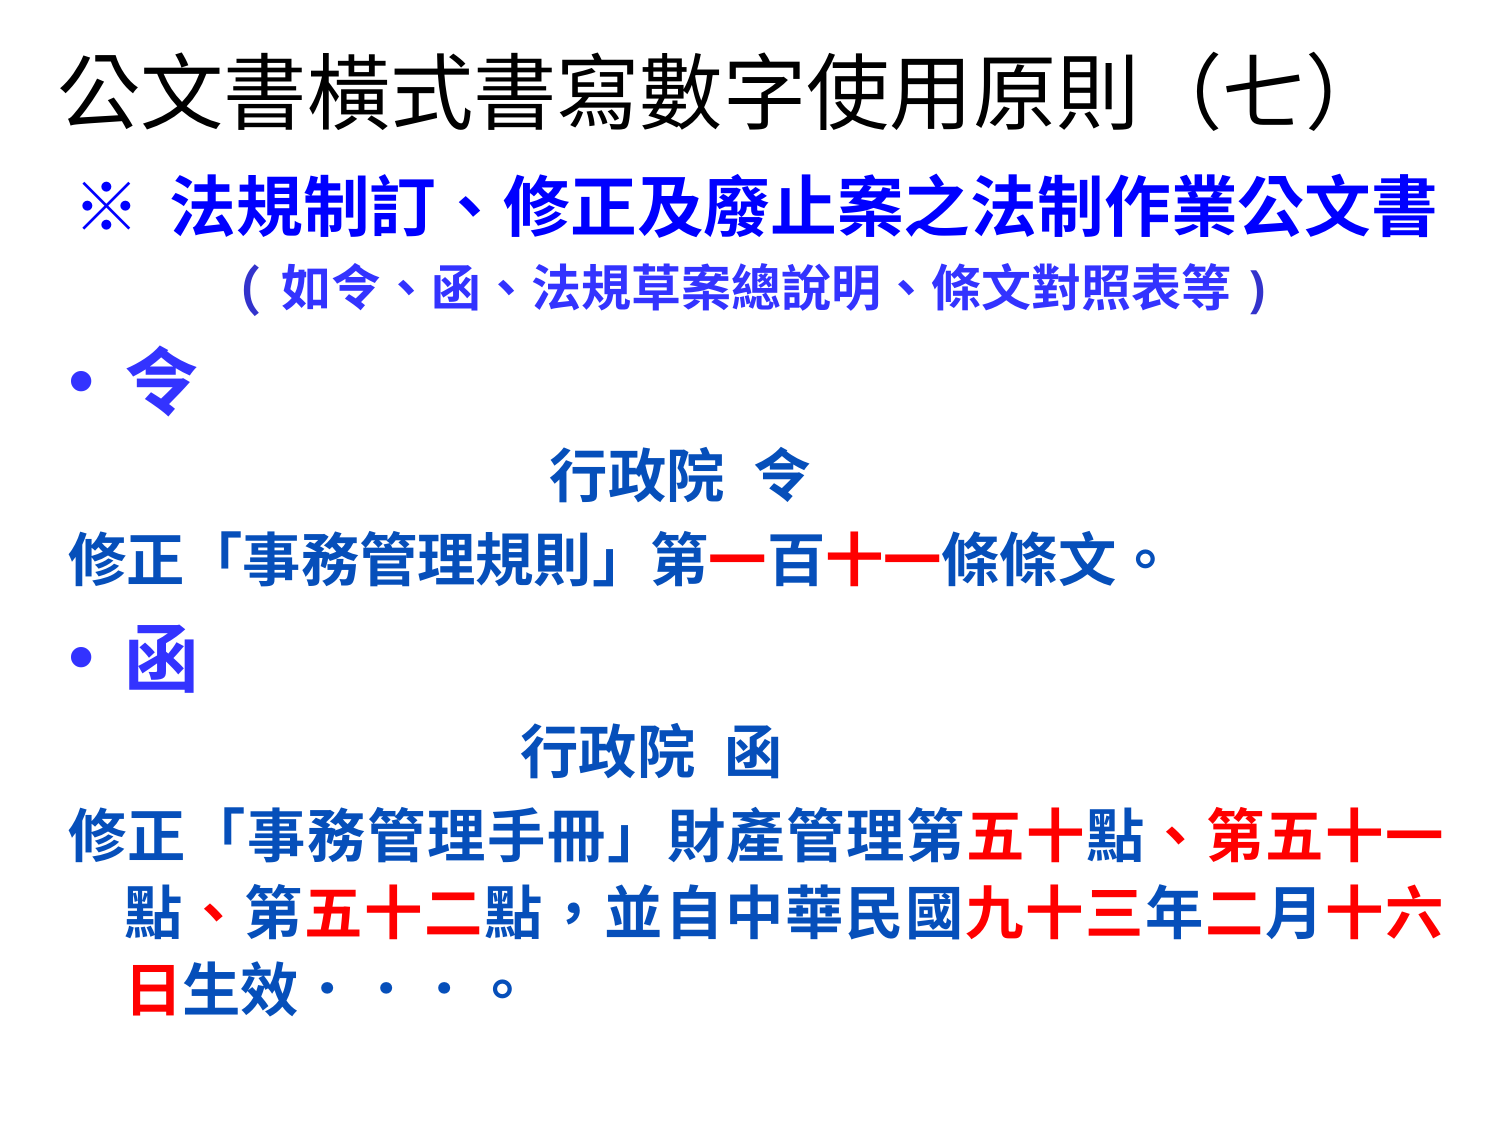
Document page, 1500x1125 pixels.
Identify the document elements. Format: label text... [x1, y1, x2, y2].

list ※法規制訂、修正及廢止案之法制作業公文書 (如令、函、法規草案總說明、條文對照表等) 令 行政院 令 修正「事務管理規則」第一百十一條條文。 函 行政院 函 修正「事務管理手冊」財產管理第五十點、第五十一點、第五十二點，並自中華民國九十三年二月十六日生效．．．。 [53, 148, 1459, 1083]
title 公文書橫式書寫數字使用原則（七） [29, 30, 1459, 149]
